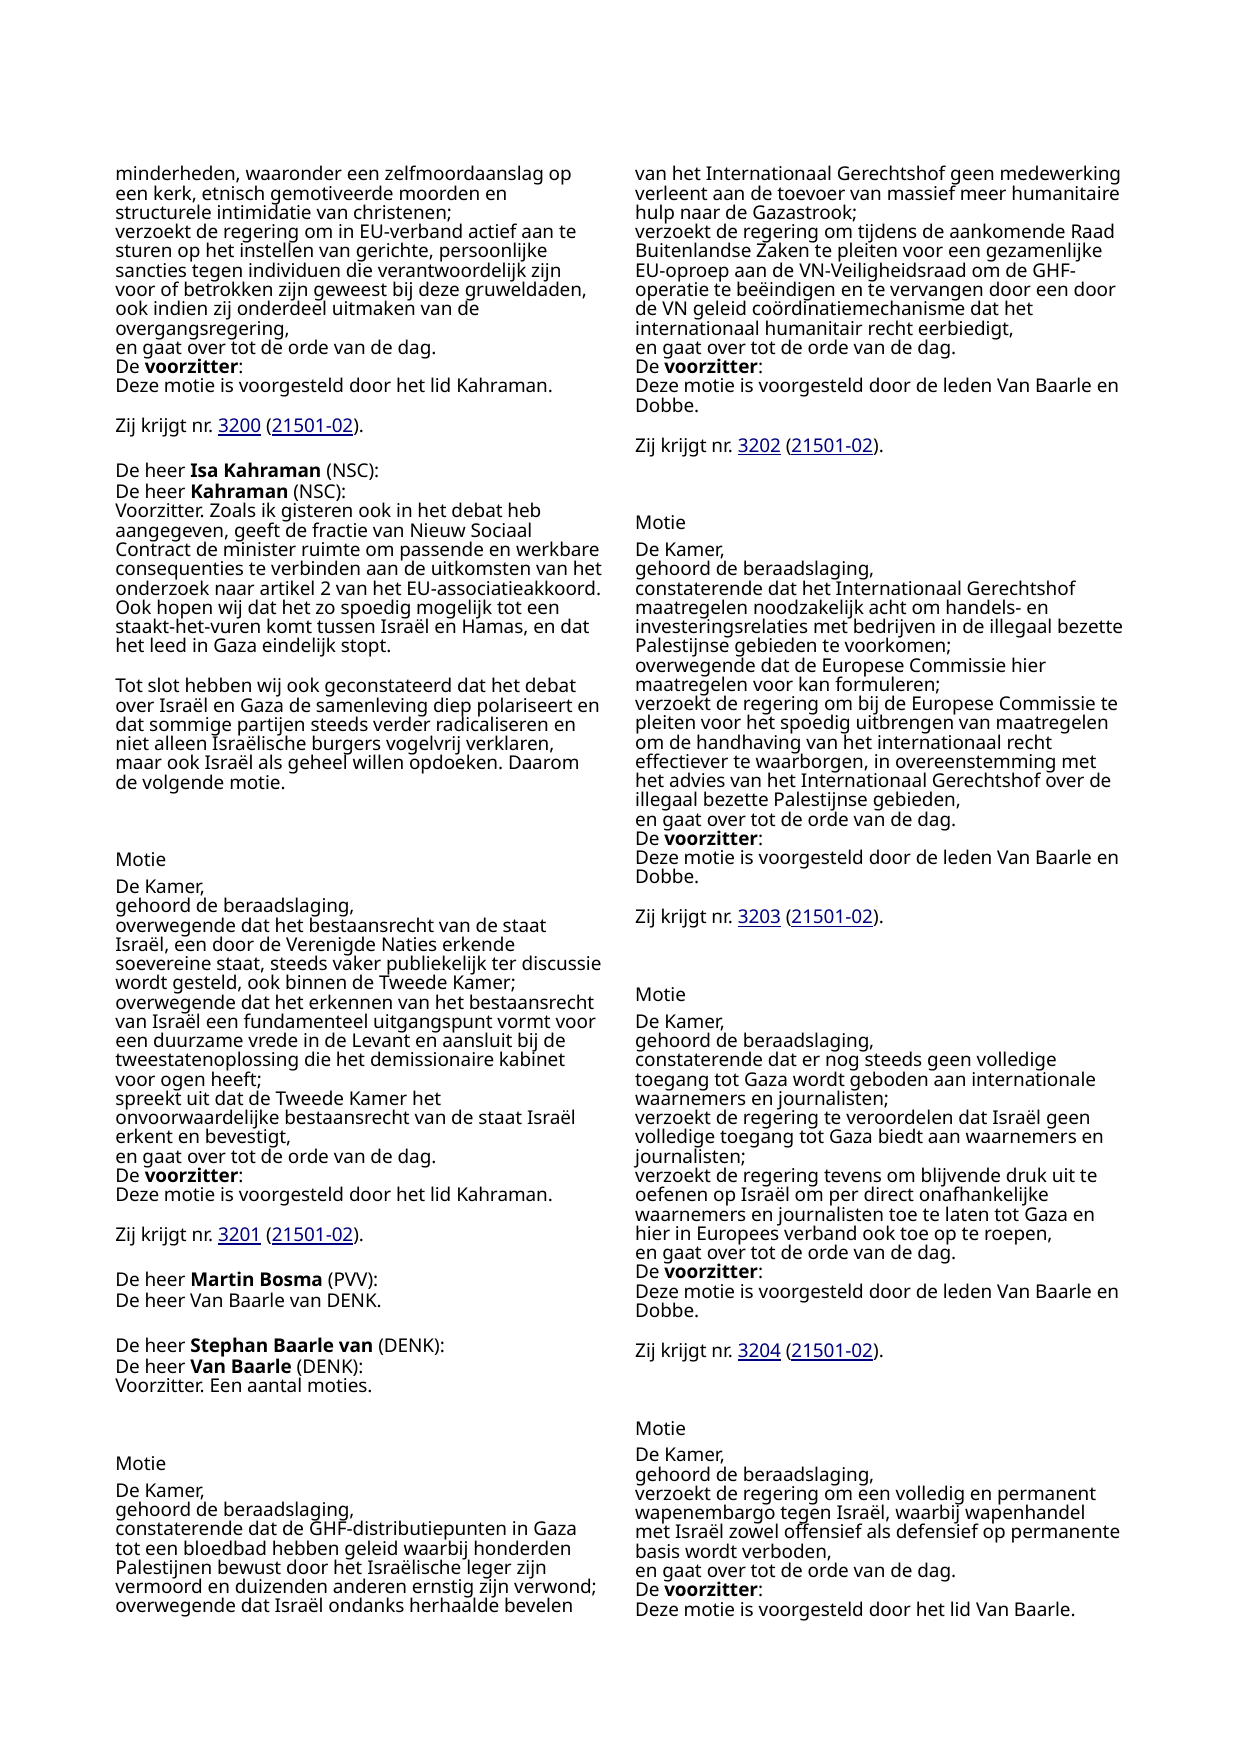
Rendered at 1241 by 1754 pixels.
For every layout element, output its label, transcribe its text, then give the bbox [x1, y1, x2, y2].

text Deze motie is voorgesteld door de leden Van Baarle en Dobbe. [635, 377, 1125, 416]
text gehoord de beraadslaging, [115, 897, 605, 917]
text constaterende dat er nog steeds geen volledige toegang tot Gaza wordt geboden aan internationale waarnemers en journalisten; [635, 1051, 1125, 1109]
text Motie [115, 1450, 605, 1476]
text De voorzitter: [635, 830, 1125, 849]
text De heer Isa Kahraman (NSC): [115, 457, 605, 483]
text Zij krijgt nr. 3200 (21501-02). [115, 417, 605, 437]
text Zij krijgt nr. 3204 (21501-02). [635, 1342, 1125, 1361]
text De Kamer, [635, 1446, 1125, 1466]
text De heer Van Baarle (DENK): [115, 1358, 605, 1377]
text Deze motie is voorgesteld door het lid Van Baarle. [635, 1601, 1125, 1620]
text gehoord de beraadslaging, [635, 560, 1125, 579]
text Deze motie is voorgesteld door het lid Kahraman. [115, 377, 605, 397]
text constaterende dat het Internationaal Gerechtshof maatregelen noodzakelijk acht om handels- en investeringsrelaties met bedrijven in de illegaal bezette Palestijnse gebieden te voorkomen; [635, 579, 1125, 657]
text en gaat over tot de orde van de dag. [635, 811, 1125, 830]
text De voorzitter: [115, 1167, 605, 1186]
text De Kamer, [635, 1013, 1125, 1032]
text De heer Van Baarle van DENK. [115, 1292, 605, 1311]
text verzoekt de regering te veroordelen dat Israël geen volledige toegang tot Gaza biedt aan waarnemers en journalisten; [635, 1109, 1125, 1167]
text De Kamer, [115, 878, 605, 897]
text en gaat over tot de orde van de dag. [635, 1562, 1125, 1581]
text Deze motie is voorgesteld door de leden Van Baarle en Dobbe. [635, 1283, 1125, 1321]
text van het Internationaal Gerechtshof geen medewerking verleent aan de toevoer van massief meer humanitaire hulp naar de Gazastrook; [635, 165, 1125, 223]
text De Kamer, [635, 541, 1125, 560]
text Motie [635, 981, 1125, 1007]
text gehoord de beraadslaging, [635, 1466, 1125, 1485]
text overwegende dat het erkennen van het bestaansrecht van Israël een fundamenteel uitgangspunt vormt voor een duurzame vrede in de Levant en aansluit bij de tweestatenoplossing die het demissionaire kabinet voor ogen heeft; [115, 994, 605, 1090]
text Deze motie is voorgesteld door het lid Kahraman. [115, 1186, 605, 1206]
text en gaat over tot de orde van de dag. [115, 339, 605, 358]
text constaterende dat de GHF-distributiepunten in Gaza tot een bloedbad hebben geleid waarbij honderden Palestijnen bewust door het Israëlische leger zijn vermoord en duizenden anderen ernstig zijn verwond; [115, 1520, 605, 1597]
text Deze motie is voorgesteld door de leden Van Baarle en Dobbe. [635, 849, 1125, 888]
text verzoekt de regering om in EU-verband actief aan te sturen op het instellen van gerichte, persoonlijke sancties tegen individuen die verantwoordelijk zijn voor of betrokken zijn geweest bij deze gruweldaden, ook indien zij onderdeel uitmaken van de overgangsregering, [115, 223, 605, 339]
text Voorzitter. Een aantal moties. [115, 1377, 605, 1397]
text De heer Martin Bosma (PVV): [115, 1266, 605, 1292]
text overwegende dat het bestaansrecht van de staat Israël, een door de Verenigde Naties erkende soevereine staat, steeds vaker publiekelijk ter discussie wordt gesteld, ook binnen de Tweede Kamer; [115, 917, 605, 994]
text Motie [635, 509, 1125, 535]
text Zij krijgt nr. 3202 (21501-02). [635, 437, 1125, 456]
text De voorzitter: [635, 358, 1125, 377]
text Zij krijgt nr. 3203 (21501-02). [635, 908, 1125, 928]
text en gaat over tot de orde van de dag. [635, 1244, 1125, 1263]
text Motie [635, 1415, 1125, 1440]
text gehoord de beraadslaging, [115, 1501, 605, 1520]
text verzoekt de regering om bij de Europese Commissie te pleiten voor het spoedig uitbrengen van maatregelen om de handhaving van het internationaal recht effectiever te waarborgen, in overeenstemming met het advies van het Internationaal Gerechtshof over de illegaal bezette Palestijnse gebieden, [635, 695, 1125, 811]
text De heer Kahraman (NSC): [115, 483, 605, 502]
text verzoekt de regering tevens om blijvende druk uit te oefenen op Israël om per direct onafhankelijke waarnemers en journalisten toe te laten tot Gaza en hier in Europees verband ook toe op te roepen, [635, 1167, 1125, 1244]
text spreekt uit dat de Tweede Kamer het onvoorwaardelijke bestaansrecht van de staat Israël erkent en bevestigt, [115, 1090, 605, 1148]
text De Kamer, [115, 1482, 605, 1501]
text overwegende dat de Europese Commissie hier maatregelen voor kan formuleren; [635, 657, 1125, 695]
text en gaat over tot de orde van de dag. [115, 1148, 605, 1167]
text Tot slot hebben wij ook geconstateerd dat het debat over Israël en Gaza de samenleving diep polariseert en dat sommige partijen steeds verder radicaliseren en niet alleen Israëlische burgers vogelvrij verklaren, maar ook Israël als geheel willen opdoeken. Daarom de volgende motie. [115, 677, 605, 793]
text Voorzitter. Zoals ik gisteren ook in het debat heb aangegeven, geeft de fractie van Nieuw Sociaal Contract de minister ruimte om passende en werkbare consequenties te verbinden aan de uitkomsten van het onderzoek naar artikel 2 van het EU-associatieakkoord. Ook hopen wij dat het zo spoedig mogelijk tot een staakt-het-vuren komt tussen Israël en Hamas, en dat het leed in Gaza eindelijk stopt. [115, 502, 605, 657]
text minderheden, waaronder een zelfmoordaanslag op een kerk, etnisch gemotiveerde moorden en structurele intimidatie van christenen; [115, 165, 605, 223]
text De heer Stephan Baarle van (DENK): [115, 1332, 605, 1358]
text en gaat over tot de orde van de dag. [635, 339, 1125, 358]
text gehoord de beraadslaging, [635, 1032, 1125, 1051]
text Motie [115, 846, 605, 872]
text De voorzitter: [115, 358, 605, 377]
text verzoekt de regering om tijdens de aankomende Raad Buitenlandse Zaken te pleiten voor een gezamenlijke EU-oproep aan de VN-Veiligheidsraad om de GHF-operatie te beëindigen en te vervangen door een door de VN geleid coördinatiemechanisme dat het internationaal humanitair recht eerbiedigt, [635, 223, 1125, 339]
text overwegende dat Israël ondanks herhaalde bevelen [115, 1597, 605, 1617]
text De voorzitter: [635, 1581, 1125, 1601]
text De voorzitter: [635, 1263, 1125, 1283]
text Zij krijgt nr. 3201 (21501-02). [115, 1226, 605, 1246]
text verzoekt de regering om een volledig en permanent wapenembargo tegen Israël, waarbij wapenhandel met Israël zowel offensief als defensief op permanente basis wordt verboden, [635, 1485, 1125, 1562]
